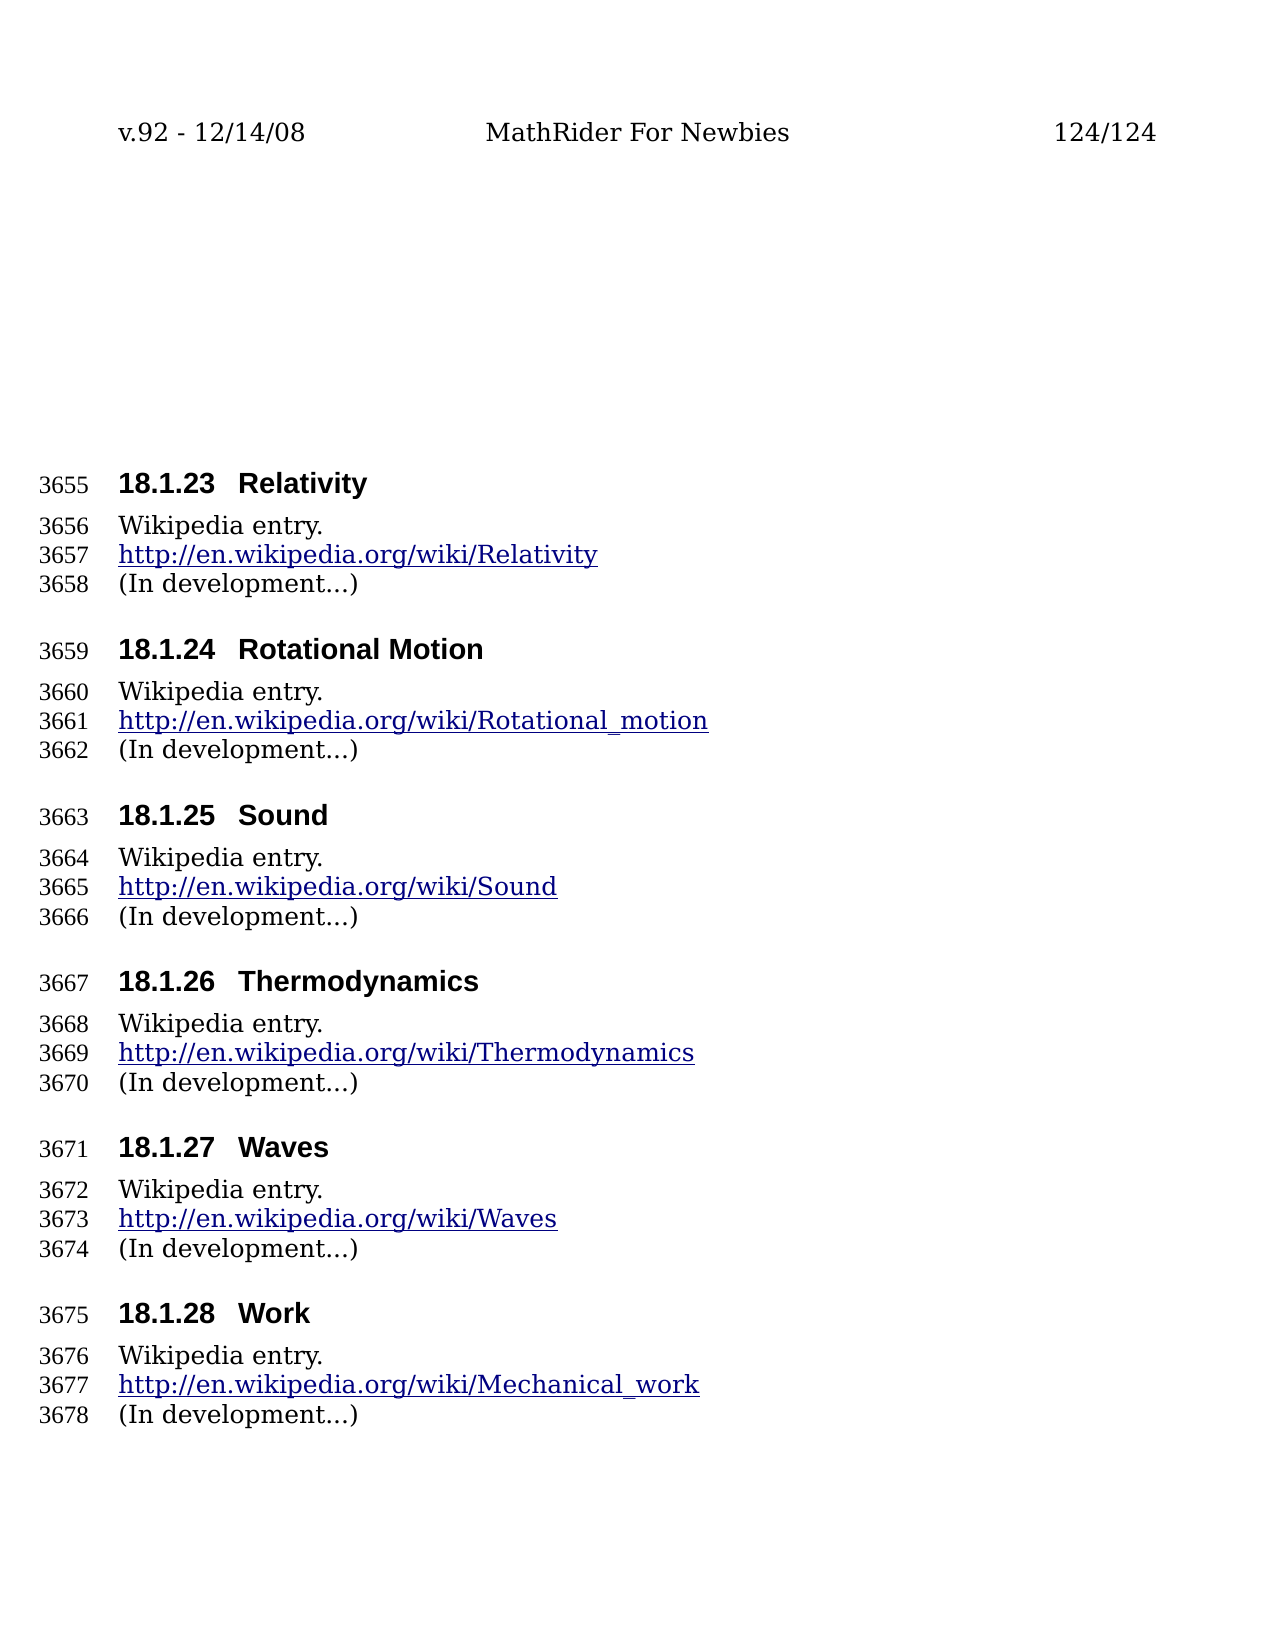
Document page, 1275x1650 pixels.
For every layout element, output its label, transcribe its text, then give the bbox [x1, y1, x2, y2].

text http://en.wikipedia.org/wiki/Mechanical_work [118, 1371, 1157, 1400]
text http://en.wikipedia.org/wiki/Waves [118, 1205, 1157, 1234]
text http://en.wikipedia.org/wiki/Rotational_motion [118, 707, 1157, 736]
text (In development...) [118, 736, 1157, 765]
text (In development...) [118, 1400, 1157, 1429]
subtitle Relativity [118, 466, 1157, 499]
text Wikipedia entry. [118, 1009, 1157, 1039]
subtitle Waves [118, 1130, 1157, 1163]
text (In development...) [118, 1234, 1157, 1263]
text http://en.wikipedia.org/wiki/Thermodynamics [118, 1039, 1157, 1068]
subtitle Work [118, 1296, 1157, 1329]
text Wikipedia entry. [118, 677, 1157, 707]
text http://en.wikipedia.org/wiki/Relativity [118, 541, 1157, 570]
text Wikipedia entry. [118, 843, 1157, 873]
text (In development...) [118, 902, 1157, 931]
text Wikipedia entry. [118, 1342, 1157, 1371]
subtitle Thermodynamics [118, 964, 1157, 997]
subtitle Sound [118, 798, 1157, 831]
text Wikipedia entry. [118, 511, 1157, 541]
subtitle Rotational Motion [118, 632, 1157, 665]
text http://en.wikipedia.org/wiki/Sound [118, 873, 1157, 902]
text Wikipedia entry. [118, 1176, 1157, 1205]
text (In development...) [118, 570, 1157, 599]
text (In development...) [118, 1068, 1157, 1097]
